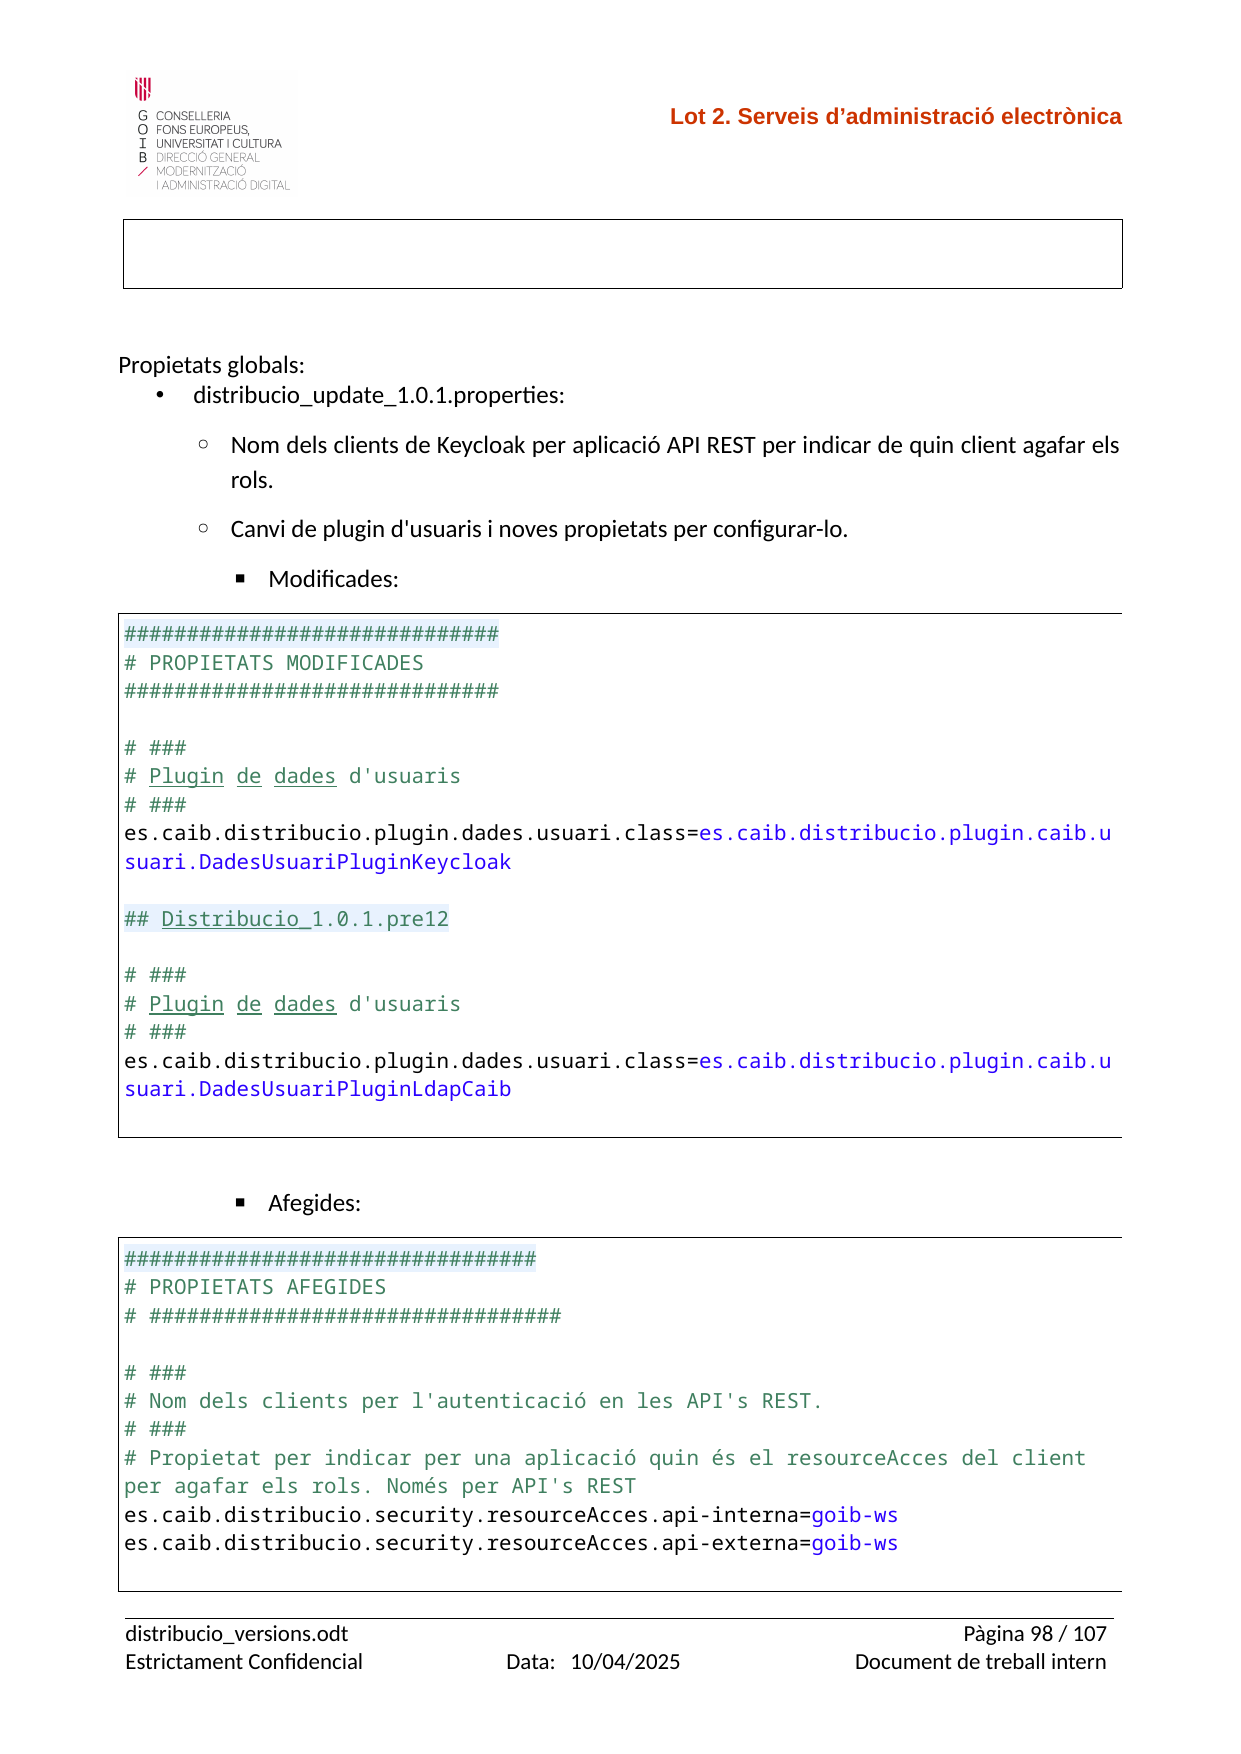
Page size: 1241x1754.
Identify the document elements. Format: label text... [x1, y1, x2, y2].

table_header ############################## # PROPIETATS MODIFICADES ############################## # ### # Plugin de dades d'usuaris # ### es.caib.distribucio.plugin.dades.usuari.class=es.caib.distribucio.plugin.caib.usuari.DadesUsuariPluginKeycloak ## Distribucio_1.0.1.pre12 # ### # Plugin de dades d'usuaris # ### es.caib.distribucio.plugin.dades.usuari.class=es.caib.distribucio.plugin.caib.usuari.DadesUsuariPluginLdapCaib [119, 614, 1122, 1137]
picture [126, 70, 299, 197]
list Canvi de plugin d'usuaris i noves propietats per configurar-lo. [193, 513, 1122, 544]
text Propietats globals: [118, 349, 1122, 379]
list Afegides: [231, 1188, 1122, 1218]
list Modificades: [231, 563, 1122, 593]
table_header ################################# # PROPIETATS AFEGIDES # ################################# # ### # Nom dels clients per l'autenticació en les API's REST. # ### # Propietat per indicar per una aplicació quin és el resourceAcces del client per agafar els rols. Només per API's REST es.caib.distribucio.security.resourceAcces.api-interna=goib-ws es.caib.distribucio.security.resourceAcces.api-externa=goib-ws [119, 1238, 1122, 1591]
list Nom dels clients de Keycloak per aplicació API REST per indicar de quin client agafar els rols. [193, 429, 1122, 494]
list distribucio_update_1.0.1.properties: [156, 379, 1122, 410]
